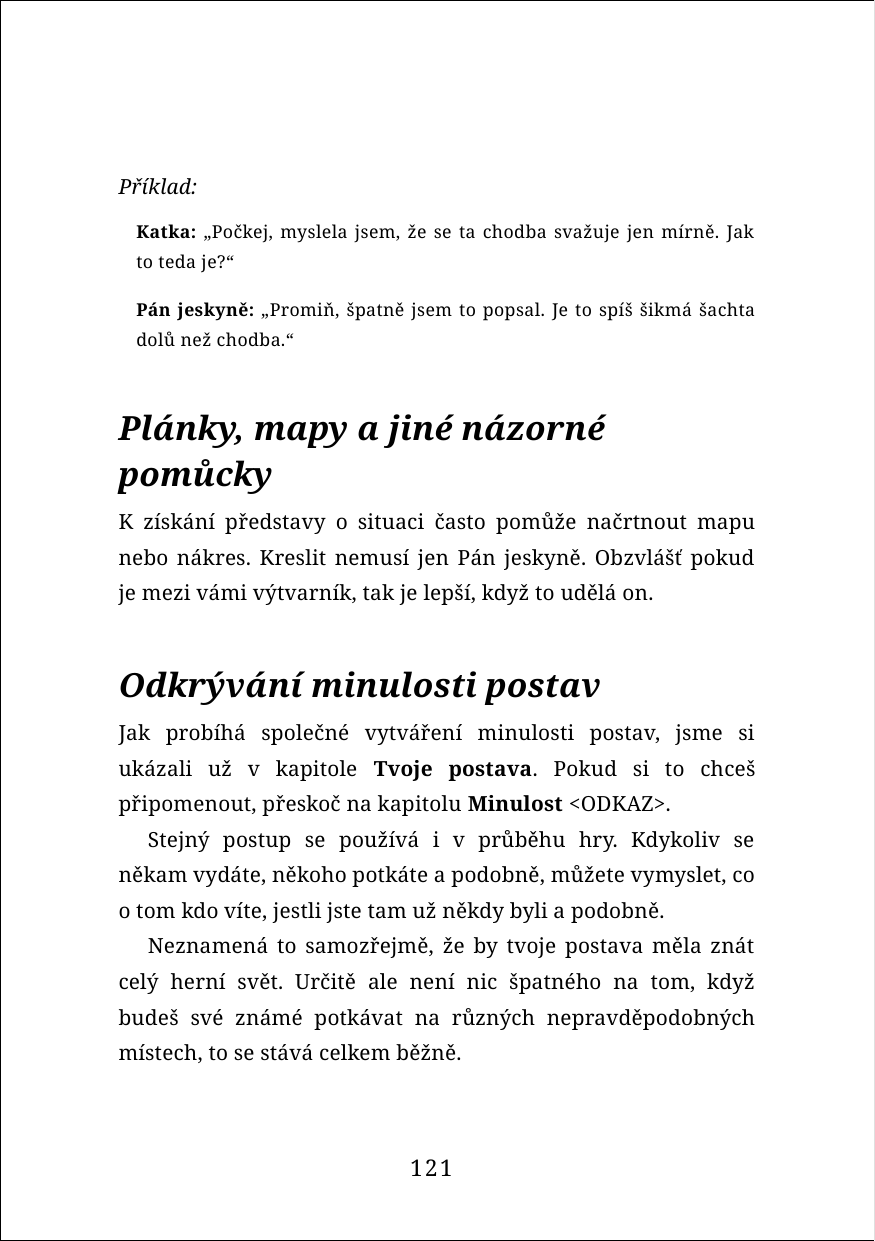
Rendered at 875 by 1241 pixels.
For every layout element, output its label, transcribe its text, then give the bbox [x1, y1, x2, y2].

text Příklad: [118, 172, 756, 200]
text Katka: „Počkej, myslela jsem, že se ta chodba svažuje jen mírně. Jak to teda je?“ [136, 219, 756, 273]
text Jak probíhá společné vytváření minulosti postav, jsme si ukázali už v kapitole Tvoje postava. Pokud si to chceš připomenout, přeskoč na kapitolu Minulost <ODKAZ>. Stejný postup se používá i v průběhu hry. Kdykoliv se někam vydáte, někoho potkáte a podobně, můžete vymyslet, co o tom kdo víte, jestli jste tam už někdy byli a podobně. Neznamená to samozřejmě, že by tvoje postava měla znát celý herní svět. Určitě ale není nic špatného na tom, když budeš své známé potkávat na různých nepravděpodobných místech, to se stává celkem běžně. [118, 718, 756, 1067]
subtitle Odkrývání minulosti postav [118, 661, 756, 707]
text K získání představy o situaci často pomůže načrtnout mapu nebo nákres. Kreslit nemusí jen Pán jeskyně. Obzvlášť pokud je mezi vámi výtvarník, tak je lepší, když to udělá on. [118, 507, 756, 607]
text Pán jeskyně: „Promiň, špatně jsem to popsal. Je to spíš šikmá šachta dolů než chodba.“ [136, 297, 756, 352]
subtitle Plánky, mapy a jiné názorné pomůcky [118, 405, 756, 496]
